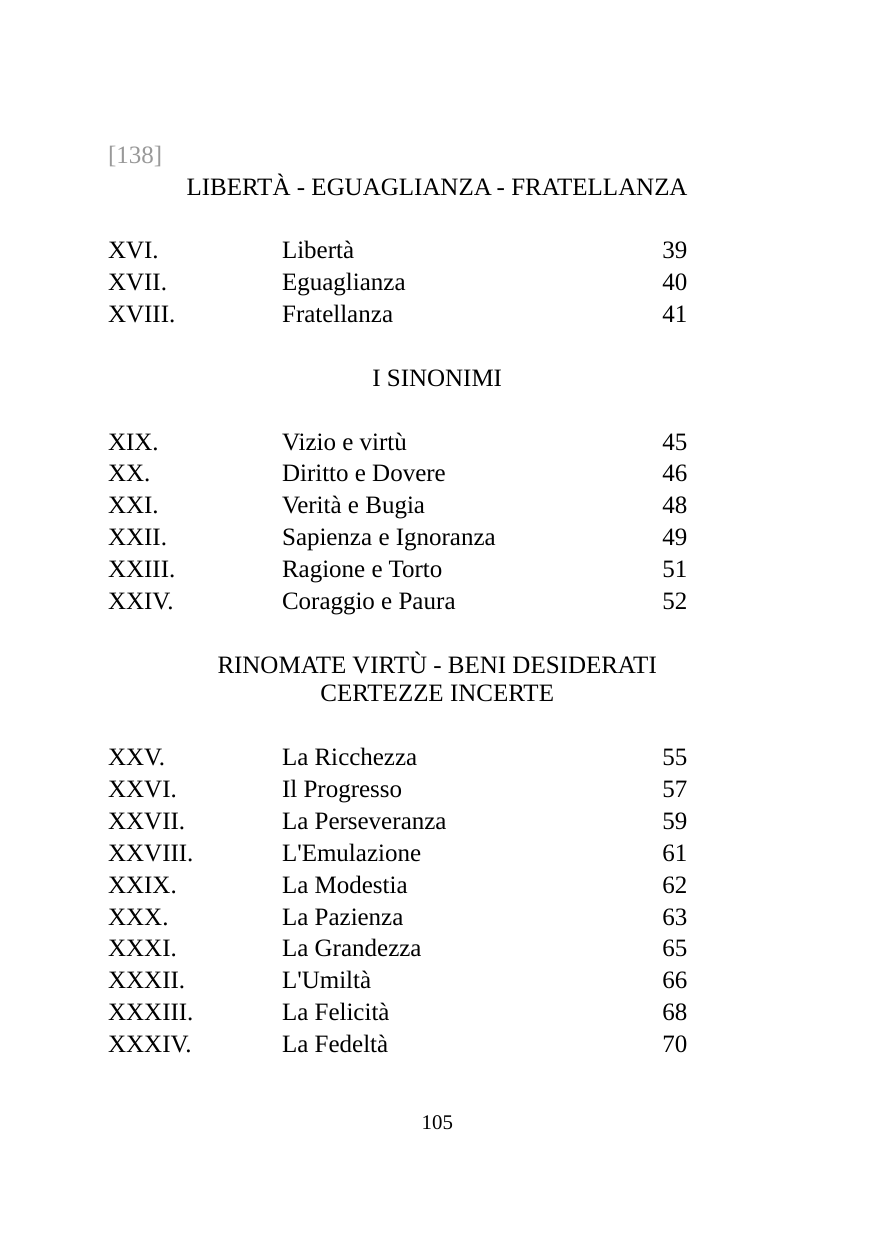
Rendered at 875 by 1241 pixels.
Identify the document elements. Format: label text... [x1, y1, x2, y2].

table_cell [661, 202, 768, 234]
table_cell 70 [661, 1028, 768, 1059]
table_cell XXVIII. [106, 836, 280, 868]
table_cell [661, 709, 768, 741]
table_cell 41 [661, 298, 768, 329]
table_cell XX. [106, 457, 280, 489]
table_cell [661, 329, 768, 361]
table_cell [661, 393, 768, 425]
table_cell XVIII. [106, 298, 280, 329]
table_cell [661, 616, 768, 648]
table_cell 66 [661, 964, 768, 996]
table_cell XXI. [106, 489, 280, 521]
table_cell Verità e Bugia [280, 489, 661, 521]
table_cell [661, 106, 768, 138]
table_cell [280, 106, 661, 138]
table_cell L'Umiltà [280, 964, 661, 996]
table_cell [106, 202, 280, 234]
table_cell XXXIII. [106, 996, 280, 1027]
table_cell 61 [661, 836, 768, 868]
table_cell XXVI. [106, 773, 280, 804]
table_cell Libertà [280, 234, 661, 266]
table_cell [106, 393, 280, 425]
table_cell La Modestia [280, 868, 661, 900]
table_cell [106, 106, 280, 138]
table_cell XXIX. [106, 868, 280, 900]
table_cell [138] [106, 138, 280, 170]
table_cell La Perseveranza [280, 804, 661, 836]
table_cell LIBERTÀ - EGUAGLIANZA - FRATELLANZA [106, 170, 768, 202]
table_cell La Ricchezza [280, 741, 661, 772]
table_cell XXV. [106, 741, 280, 772]
table_cell Diritto e Dovere [280, 457, 661, 489]
table_cell XXXIV. [106, 1028, 280, 1059]
table_cell 59 [661, 804, 768, 836]
table_cell XVI. [106, 234, 280, 266]
table_cell 63 [661, 900, 768, 932]
table_cell La Grandezza [280, 932, 661, 964]
table_cell [106, 616, 280, 648]
table_cell XXX. [106, 900, 280, 932]
table_cell Ragione e Torto [280, 553, 661, 584]
table_cell Il Progresso [280, 773, 661, 804]
table_cell Fratellanza [280, 298, 661, 329]
table_cell XXXI. [106, 932, 280, 964]
table_cell 65 [661, 932, 768, 964]
table_cell 46 [661, 457, 768, 489]
table_cell La Felicità [280, 996, 661, 1027]
table_cell 52 [661, 584, 768, 616]
table_cell 55 [661, 741, 768, 772]
table_cell [280, 393, 661, 425]
table_cell XXVII. [106, 804, 280, 836]
table_cell [280, 138, 661, 170]
table_cell [106, 329, 280, 361]
table_cell Vizio e virtù [280, 425, 661, 457]
table_cell XXIV. [106, 584, 280, 616]
table_cell 48 [661, 489, 768, 521]
table_cell La Fedeltà [280, 1028, 661, 1059]
table_cell XVII. [106, 266, 280, 297]
table_cell 39 [661, 234, 768, 266]
table_cell Sapienza e Ignoranza [280, 521, 661, 552]
table_cell 57 [661, 773, 768, 804]
table_cell [280, 329, 661, 361]
table_cell XXXII. [106, 964, 280, 996]
table_cell La Pazienza [280, 900, 661, 932]
table_cell [280, 709, 661, 741]
table_cell 45 [661, 425, 768, 457]
table_cell [661, 138, 768, 170]
table_cell XXIII. [106, 553, 280, 584]
table_cell I SINONIMI [106, 361, 768, 393]
table_cell L'Emulazione [280, 836, 661, 868]
table_cell XIX. [106, 425, 280, 457]
table_cell XXII. [106, 521, 280, 552]
table_cell [280, 202, 661, 234]
table_cell [280, 616, 661, 648]
table_cell 51 [661, 553, 768, 584]
table_cell 62 [661, 868, 768, 900]
table_cell 40 [661, 266, 768, 297]
table_cell 49 [661, 521, 768, 552]
table_cell [106, 709, 280, 741]
table_cell Coraggio e Paura [280, 584, 661, 616]
table_cell RINOMATE VIRTÙ - BENI DESIDERATI CERTEZZE INCERTE [106, 648, 768, 709]
table_cell Eguaglianza [280, 266, 661, 297]
table_cell 68 [661, 996, 768, 1027]
